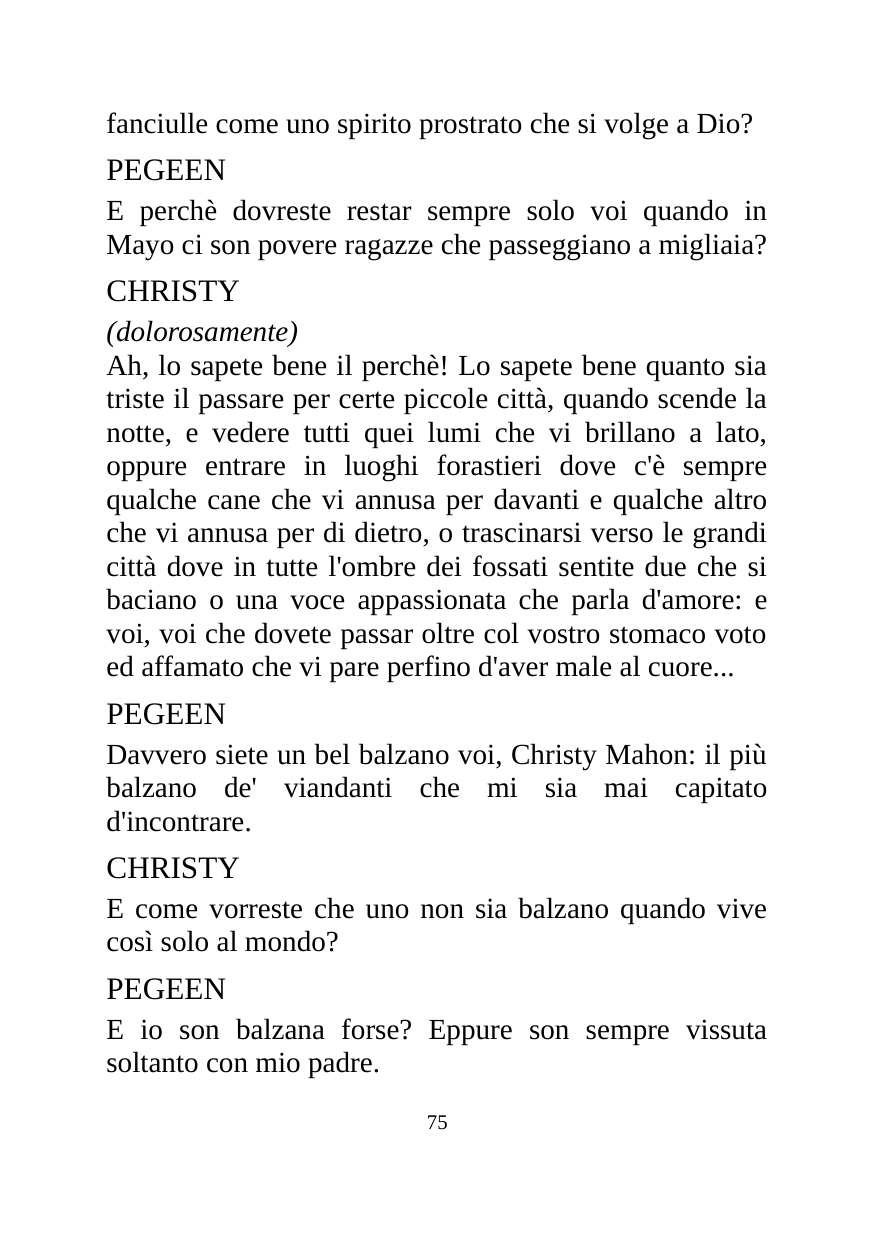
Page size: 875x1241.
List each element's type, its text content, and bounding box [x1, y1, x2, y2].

text E perchè dovreste restar sempre solo voi quando in Mayo ci son povere ragazze che passeggiano a migliaia? [106, 193, 768, 261]
text (dolorosamente) [106, 314, 768, 348]
text CHRISTY [106, 272, 768, 308]
text E come vorreste che uno non sia balzano quando vive così solo al mondo? [106, 891, 768, 958]
text Ah, lo sapete bene il perchè! Lo sapete bene quanto sia triste il passare per certe piccole città, quando scende la notte, e vedere tutti quei lumi che vi brillano a lato, oppure entrare in luoghi forastieri dove c'è sempre qualche cane che vi annusa per davanti e qualche altro che vi annusa per di dietro, o trascinarsi verso le grandi città dove in tutte l'ombre dei fossati sentite due che si baciano o una voce appassionata che parla d'amore: e voi, voi che dovete passar oltre col vostro stomaco voto ed affamato che vi pare perfino d'aver male al cuore... [106, 348, 768, 683]
text fanciulle come uno spirito prostrato che si volge a Dio? [106, 106, 768, 140]
text Davvero siete un bel balzano voi, Christy Mahon: il più balzano de' viandanti che mi sia mai capitato d'incontrare. [106, 737, 768, 837]
text CHRISTY [106, 849, 768, 885]
text E io son balzana forse? Eppure son sempre vissuta soltanto con mio padre. [106, 1012, 768, 1079]
text PEGEEN [106, 970, 768, 1006]
text PEGEEN [106, 152, 768, 187]
text PEGEEN [106, 695, 768, 731]
